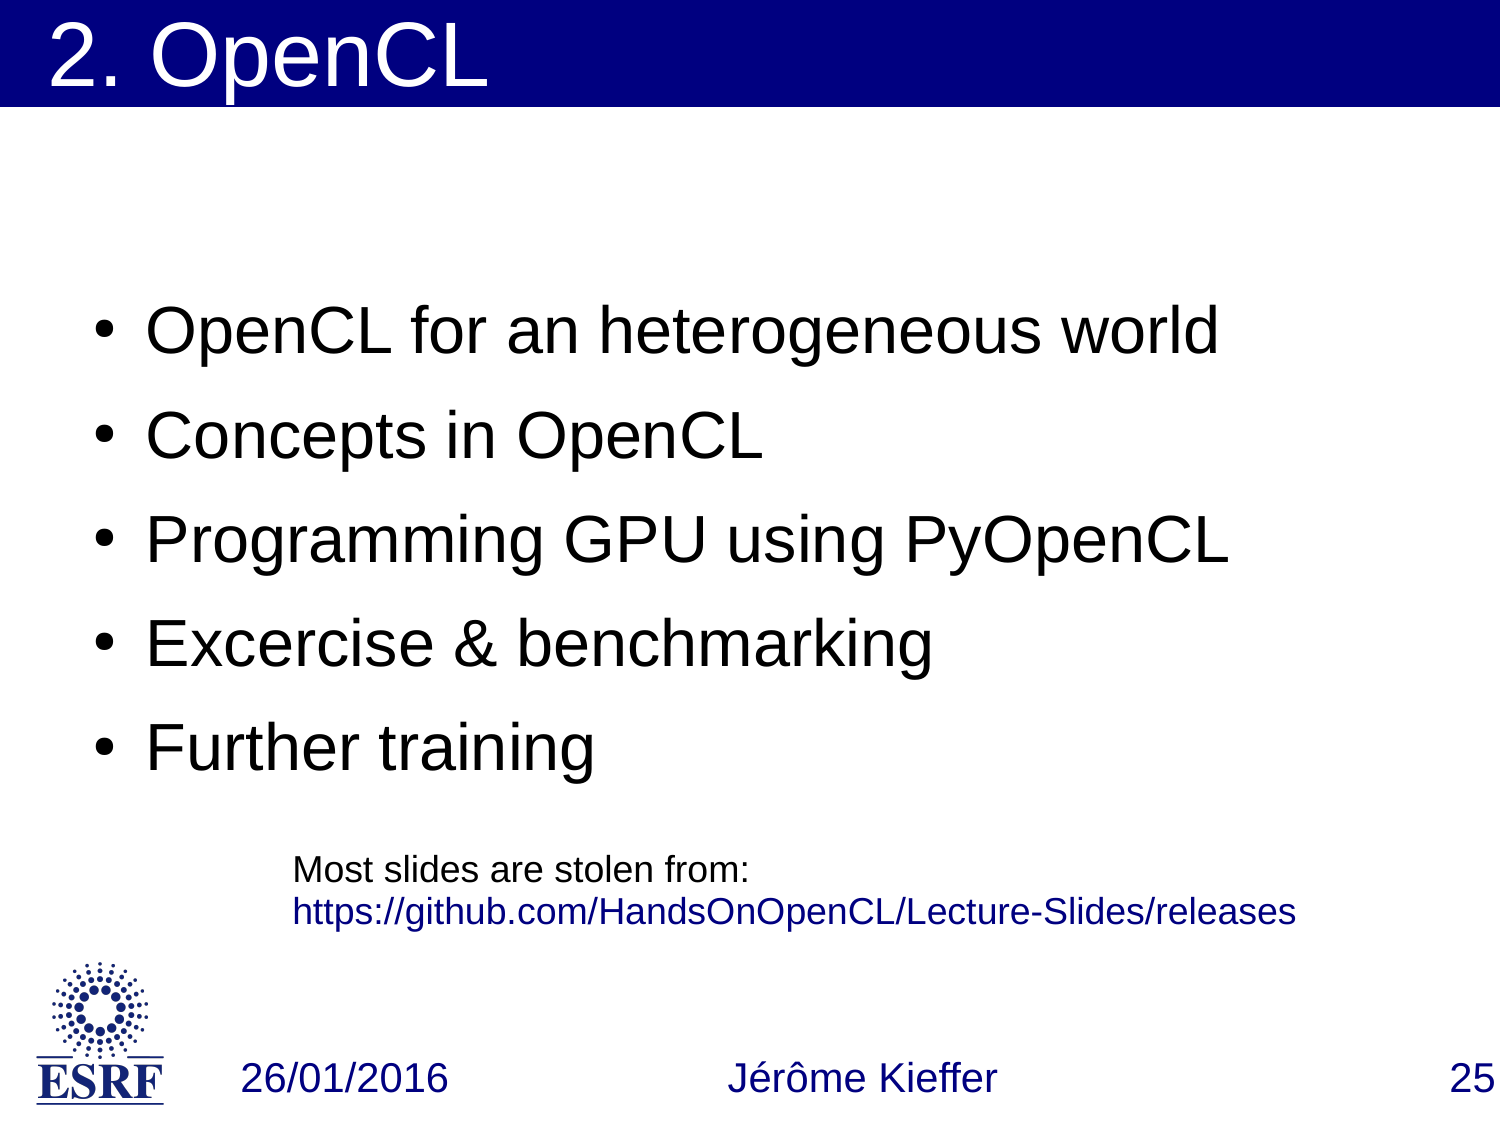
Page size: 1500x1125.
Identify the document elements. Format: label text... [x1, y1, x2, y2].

list OpenCL for an heterogeneous world Concepts in OpenCL Programming GPU using PyOpenCL Excercise & benchmarking Further training [75, 188, 1395, 842]
picture [29, 956, 171, 1111]
text_box Most slides are stolen from: https://github.com/HandsOnOpenCL/Lecture-Slides/releases [277, 841, 1312, 1024]
title 2. OpenCL [47, 3, 1500, 107]
